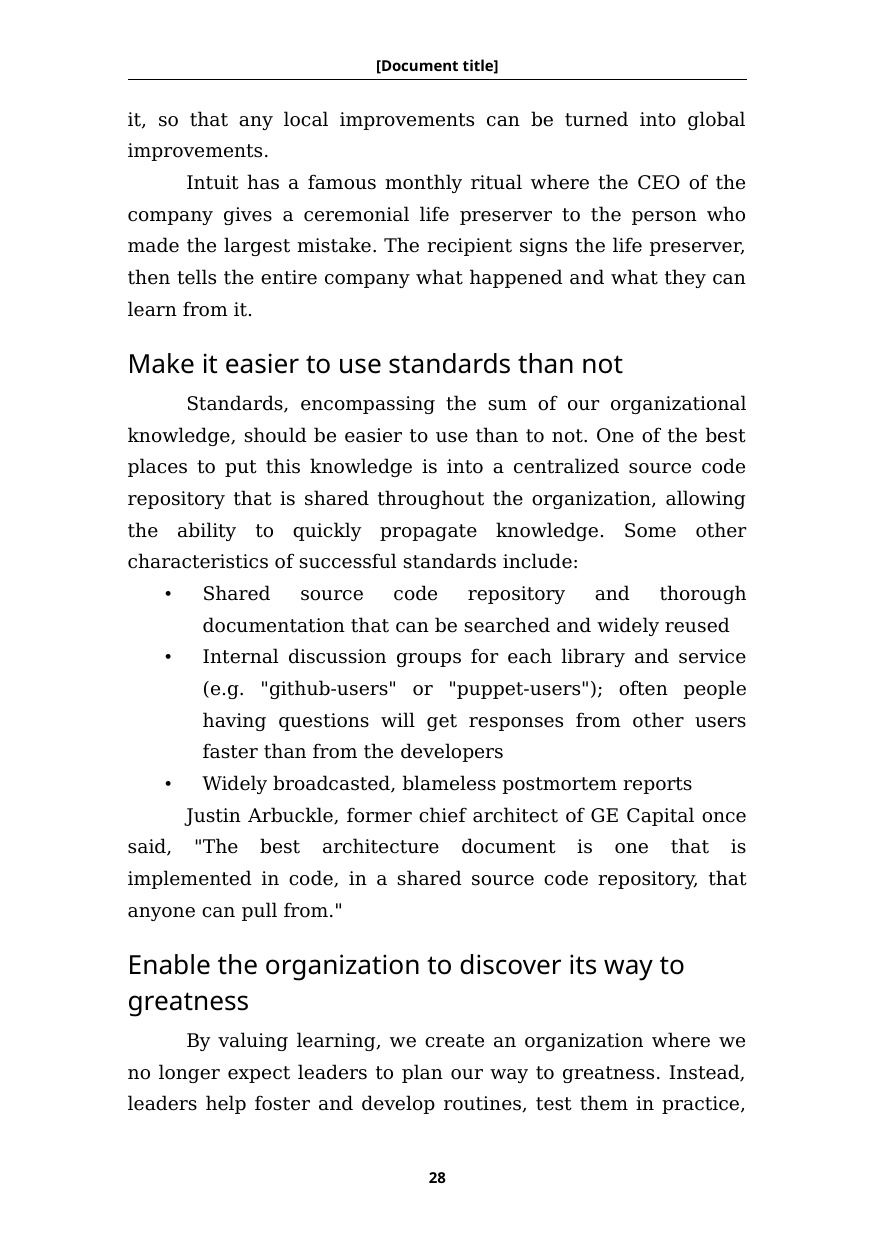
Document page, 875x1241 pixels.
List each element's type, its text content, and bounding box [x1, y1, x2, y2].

list Widely broadcasted, blameless postmortem reports [165, 773, 747, 795]
list Shared source code repository and thorough documentation that can be searched and widely reused [165, 583, 747, 637]
text Justin Arbuckle, former chief architect of GE Capital once said, "The best architecture document is one that is implemented in code, in a shared source code repository, that anyone can pull from." [127, 805, 747, 922]
subtitle Make it easier to use standards than not [127, 345, 747, 381]
text By valuing learning, we create an organization where we no longer expect leaders to plan our way to greatness. Instead, leaders help foster and develop routines, test them in practice, [127, 1030, 747, 1115]
subtitle Enable the organization to discover its way to greatness [127, 946, 747, 1018]
list Internal discussion groups for each library and service (e.g. "github-users" or "puppet-users"); often people having questions will get responses from other users faster than from the developers [165, 647, 747, 763]
text Intuit has a famous monthly ritual where the CEO of the company gives a ceremonial life preserver to the person who made the largest mistake. The recipient signs the life preserver, then tells the entire company what happened and what they can learn from it. [127, 172, 747, 321]
text Standards, encompassing the sum of our organizational knowledge, should be easier to use than to not. One of the best places to put this knowledge is into a centralized source code repository that is shared throughout the organization, allowing the ability to quickly propagate knowledge. Some other characteristics of successful standards include: [127, 393, 747, 573]
text it, so that any local improvements can be turned into global improvements. [127, 109, 747, 162]
